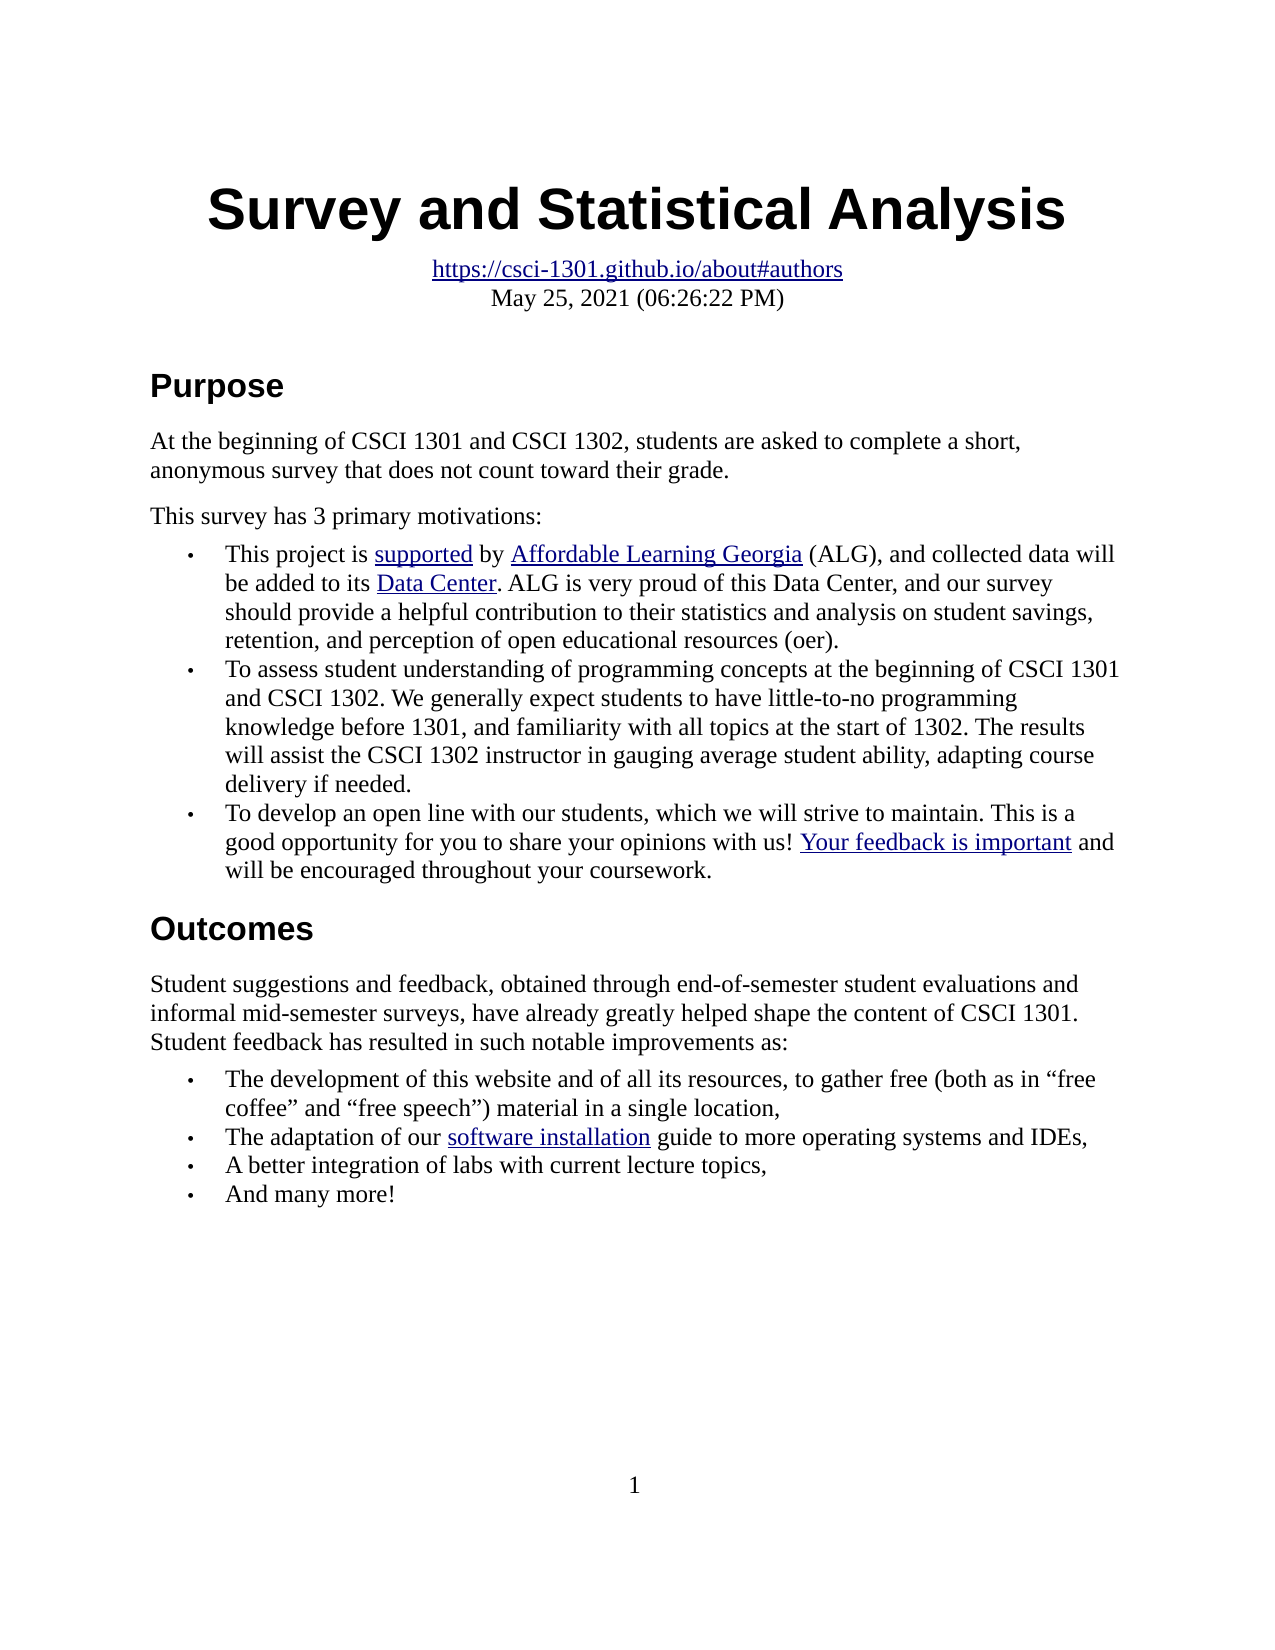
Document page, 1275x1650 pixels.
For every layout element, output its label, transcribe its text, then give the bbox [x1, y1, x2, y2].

text https://csci-1301.github.io/about#authors [150, 254, 1125, 283]
title Survey and Statistical Analysis [150, 175, 1125, 242]
subtitle Purpose [150, 366, 1125, 404]
list To develop an open line with our students, which we will strive to maintain. This is a good opportunity for you to share your opinions with us! Your feedback is important and will be encouraged throughout your coursework. [187, 798, 1125, 884]
list To assess student understanding of programming concepts at the beginning of CSCI 1301 and CSCI 1302. We generally expect students to have little-to-no programming knowledge before 1301, and familiarity with all topics at the start of 1302. The results will assist the CSCI 1302 instructor in gauging average student ability, adapting course delivery if needed. [187, 654, 1125, 798]
text This survey has 3 primary motivations: [150, 501, 1125, 530]
list And many more! [187, 1179, 1125, 1208]
text At the beginning of CSCI 1301 and CSCI 1302, students are asked to complete a short, anonymous survey that does not count toward their grade. [150, 426, 1125, 483]
list The adaptation of our software installation guide to more operating systems and IDEs, [187, 1122, 1125, 1151]
list The development of this website and of all its resources, to gather free (both as in “free coffee” and “free speech”) material in a single location, [187, 1064, 1125, 1122]
text Student suggestions and feedback, obtained through end-of-semester student evaluations and informal mid-semester surveys, have already greatly helped shape the content of CSCI 1301. Student feedback has resulted in such notable improvements as: [150, 969, 1125, 1055]
list This project is supported by Affordable Learning Georgia (ALG), and collected data will be added to its Data Center. ALG is very proud of this Data Center, and our survey should provide a helpful contribution to their statistics and analysis on student savings, retention, and perception of open educational resources (oer). [187, 539, 1125, 654]
text May 25, 2021 (06:26:22 PM) [150, 283, 1125, 312]
subtitle Outcomes [150, 909, 1125, 948]
list A better integration of labs with current lecture topics, [187, 1151, 1125, 1179]
